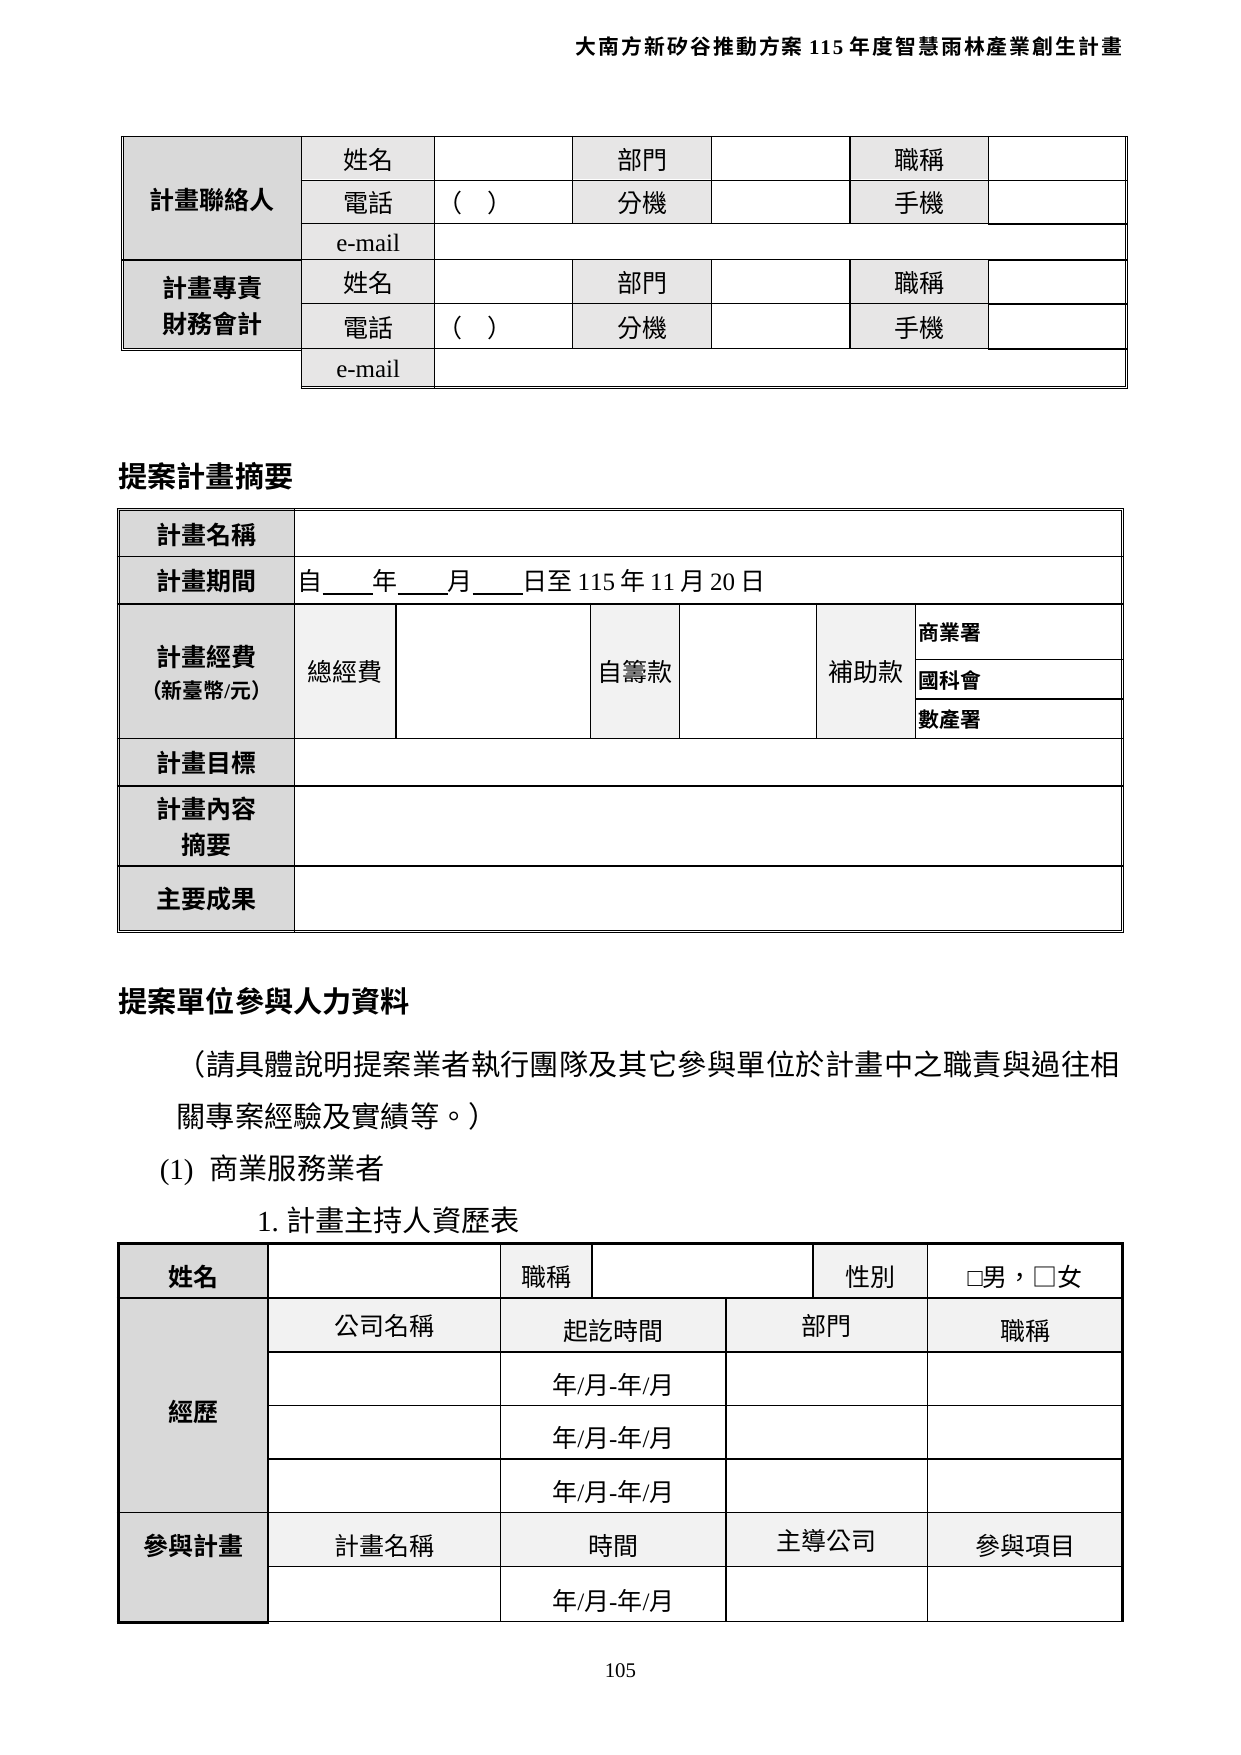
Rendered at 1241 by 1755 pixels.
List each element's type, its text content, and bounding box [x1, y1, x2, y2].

table_cell 經歷 [120, 1299, 267, 1512]
table_cell 時間 [501, 1513, 725, 1566]
table_cell 職稱 [928, 1299, 1121, 1351]
table_cell （ ） [435, 304, 572, 348]
table_cell [269, 1567, 500, 1621]
table_cell [928, 1353, 1121, 1404]
table_header 計畫名稱 [120, 511, 294, 556]
table_cell 公司名稱 [269, 1299, 500, 1351]
table_cell 計畫名稱 [269, 1513, 500, 1566]
text （請具體說明提案業者執行團隊及其它參與單位於計畫中之職責與過往相關專案經驗及實績等。） [176, 1034, 1122, 1138]
table_cell 姓名 [302, 260, 434, 303]
table_cell [269, 1460, 500, 1512]
table_cell 計畫專責 財務會計 [124, 261, 301, 348]
table_cell 職稱 [851, 260, 988, 303]
table_cell [435, 137, 572, 179]
table_cell 手機 [851, 181, 988, 223]
table_header □男，□女 [928, 1245, 1121, 1297]
table_cell 商業署 [916, 605, 1121, 659]
table_cell [928, 1567, 1121, 1621]
table_cell 總經費 [295, 605, 395, 738]
table_cell 計畫期間 [120, 557, 294, 603]
table_cell [727, 1567, 927, 1621]
table_cell 計畫聯絡人 [124, 137, 301, 259]
table_cell 計畫目標 [120, 739, 294, 785]
table_cell [727, 1460, 927, 1512]
table_header 姓名 [120, 1245, 267, 1297]
table_cell [269, 1353, 500, 1404]
table_cell 起訖時間 [501, 1299, 725, 1351]
table_cell [989, 137, 1125, 179]
subtitle 提案單位參與人力資料 [118, 979, 1122, 1021]
table_cell 參與計畫 [120, 1513, 267, 1621]
table_cell [435, 349, 1125, 386]
table_cell [295, 787, 1121, 865]
table_cell [680, 605, 816, 738]
table_cell [295, 867, 1121, 930]
table_cell 手機 [851, 304, 988, 348]
table_cell 電話 [302, 304, 434, 348]
table_cell 自籌款 [591, 605, 679, 738]
table_cell 年/月-年/月 [501, 1460, 725, 1512]
table_cell 自 年 月 日至115年11月20日 [295, 557, 1121, 603]
table_cell [928, 1406, 1121, 1458]
table_cell [295, 739, 1121, 785]
table_cell 分機 [573, 304, 711, 348]
table_cell [435, 260, 572, 303]
table_cell [712, 260, 849, 303]
table_cell 計畫內容 摘要 [120, 787, 294, 865]
list 商業服務業者 [159, 1138, 1122, 1190]
table_cell 職稱 [851, 137, 988, 179]
table_header [593, 1245, 812, 1297]
table_cell 電話 [302, 181, 434, 223]
table_cell [269, 1406, 500, 1458]
table_cell [989, 181, 1125, 223]
table_cell e-mail [302, 349, 434, 386]
table_cell 年/月-年/月 [501, 1406, 725, 1458]
table_cell （ ） [435, 181, 572, 223]
table_cell 部門 [573, 137, 711, 179]
table_cell 計畫經費 （新臺幣/元） [120, 605, 294, 738]
table_cell [727, 1353, 927, 1404]
table_cell 部門 [727, 1299, 927, 1351]
table_cell 補助款 [817, 605, 915, 738]
subtitle 提案計畫摘要 [118, 453, 1122, 496]
table_cell [989, 261, 1125, 303]
table_cell 參與項目 [928, 1513, 1121, 1566]
table_cell 數產署 [916, 700, 1121, 738]
table_cell 年/月-年/月 [501, 1353, 725, 1404]
table_header [295, 511, 1121, 556]
table_cell 部門 [573, 260, 711, 303]
table_cell [712, 304, 849, 348]
table_cell 主導公司 [727, 1513, 927, 1566]
table_cell [435, 224, 1125, 259]
list 計畫主持人資歷表 [257, 1190, 1122, 1242]
table_cell e-mail [302, 224, 434, 259]
table_cell [989, 305, 1125, 348]
table_cell [727, 1406, 927, 1458]
table_cell 姓名 [302, 137, 434, 179]
table_cell [712, 181, 849, 223]
table_cell [712, 137, 849, 179]
table_cell [397, 605, 590, 738]
table_header 職稱 [501, 1245, 591, 1297]
table_cell 主要成果 [120, 867, 294, 930]
table_cell [928, 1460, 1121, 1512]
table_cell 分機 [573, 181, 711, 223]
table_cell 年/月-年/月 [501, 1567, 725, 1621]
table_cell 國科會 [916, 660, 1121, 698]
table_header [269, 1245, 500, 1297]
table_header 性別 [814, 1245, 927, 1297]
